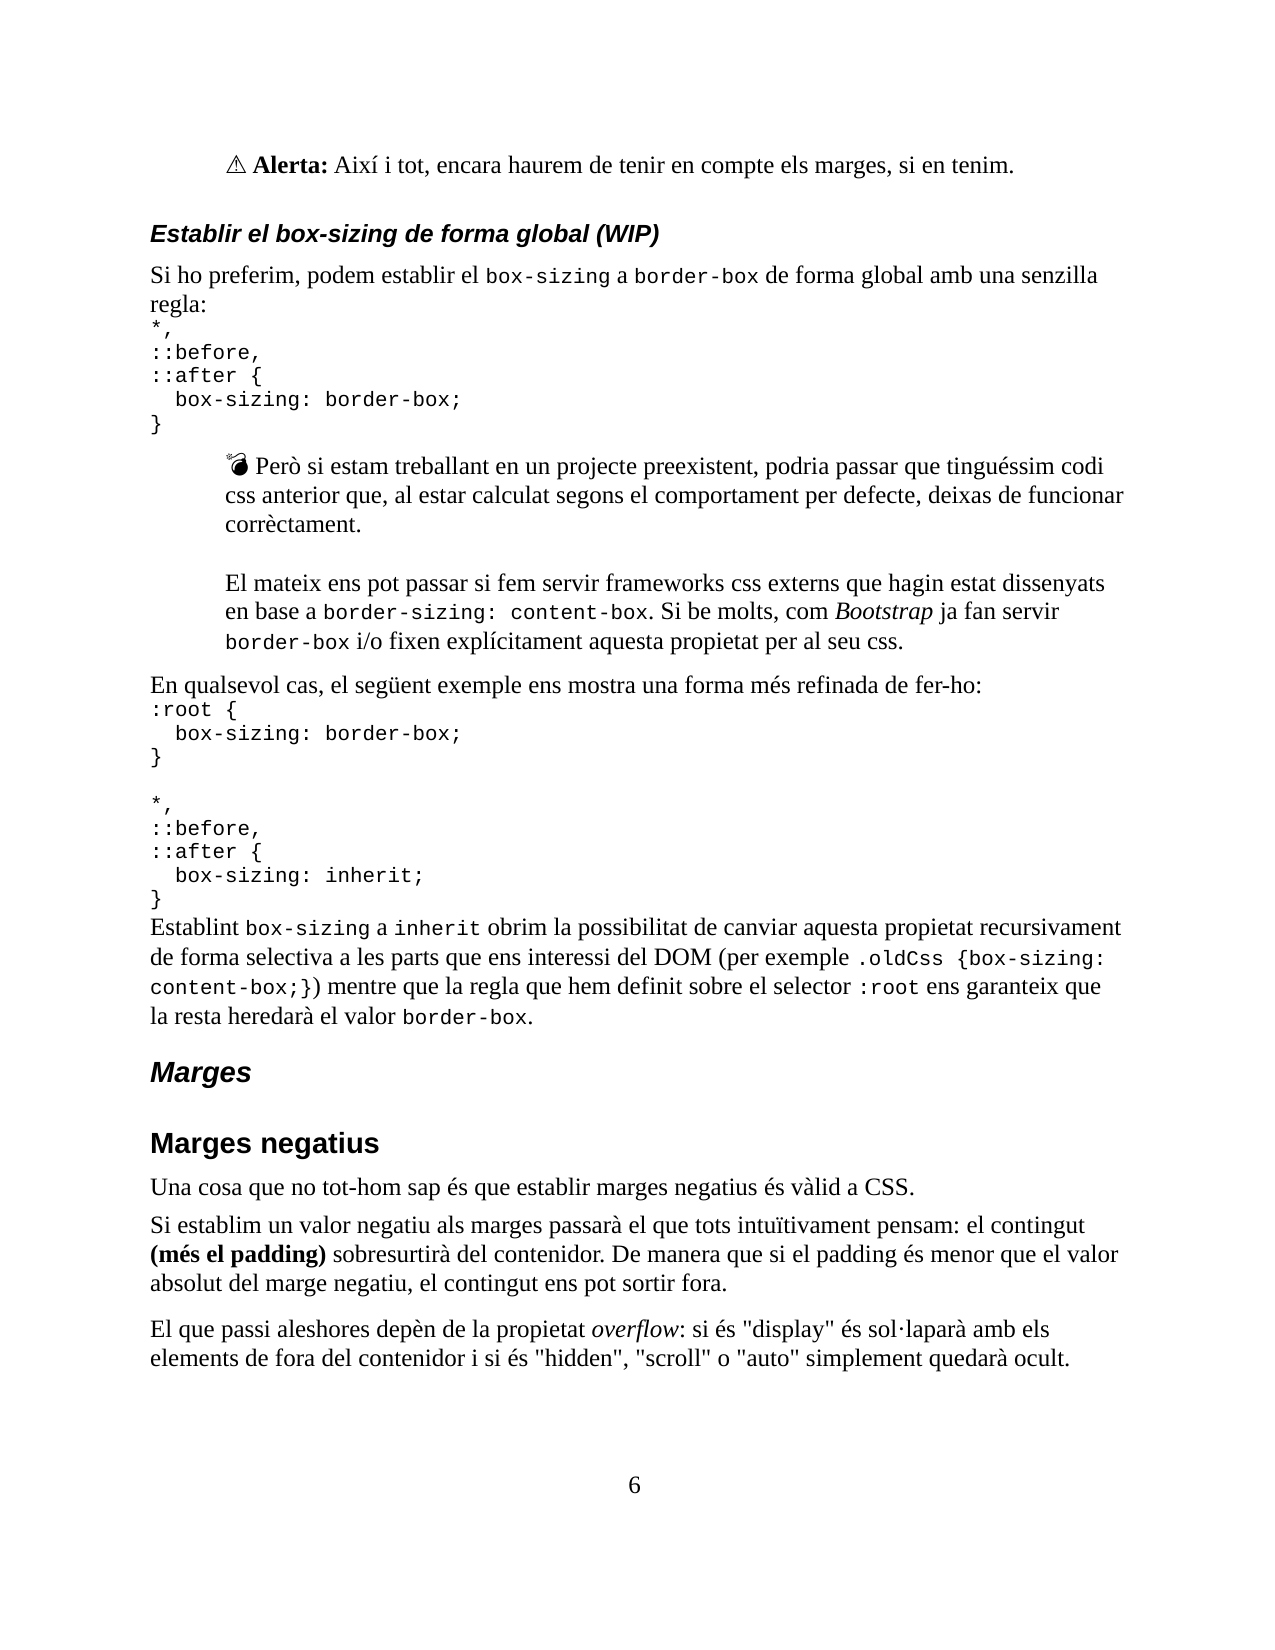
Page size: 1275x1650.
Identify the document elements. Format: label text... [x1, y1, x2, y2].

text Establint box-sizing a inherit obrim la possibilitat de canviar aquesta propietat recursivament de forma selectiva a les parts que ens interessi del DOM (per exemple .oldCss {box-sizing: content-box;}) mentre que la regla que hem definit sobre el selector :root ens garanteix que la resta heredarà el valor border-box. [150, 912, 1125, 1030]
subtitle Establir el box-sizing de forma global (WIP) [150, 219, 1125, 247]
text ⚠ Alerta: Així i tot, encara haurem de tenir en compte els marges, si en tenim. [225, 150, 1125, 179]
text El mateix ens pot passar si fem servir frameworks css externs que hagin estat dissenyats en base a border-sizing: content-box. Si be molts, com Bootstrap ja fan servir border-box i/o fixen explícitament aquesta propietat per al seu css. [225, 568, 1125, 656]
text } [150, 888, 1125, 912]
text El que passi aleshores depèn de la propietat overflow: si és "display" és sol·laparà amb els elements de fora del contenidor i si és "hidden", "scroll" o "auto" simplement quedarà ocult. [150, 1314, 1125, 1372]
text *, [150, 794, 1125, 817]
text Una cosa que no tot-hom sap és que establir marges negatius és vàlid a CSS. [150, 1172, 1125, 1201]
text ::after { [150, 841, 1125, 865]
text *, [150, 318, 1125, 342]
text } [150, 413, 1125, 436]
text ::before, [150, 817, 1125, 841]
text Si ho preferim, podem establir el box-sizing a border-box de forma global amb una senzilla regla: [150, 260, 1125, 318]
subtitle Marges negatius [150, 1126, 1125, 1160]
text ::before, [150, 342, 1125, 365]
text ::after { [150, 365, 1125, 389]
text :root { [150, 699, 1125, 723]
text box-sizing: inherit; [150, 865, 1125, 888]
text box-sizing: border-box; [150, 723, 1125, 747]
text Si establim un valor negatiu als marges passarà el que tots intuïtivament pensam: el contingut (més el padding) sobresurtirà del contenidor. De manera que si el padding és menor que el valor absolut del marge negatiu, el contingut ens pot sortir fora. [150, 1210, 1125, 1296]
text box-sizing: border-box; [150, 389, 1125, 413]
text En qualsevol cas, el següent exemple ens mostra una forma més refinada de fer-ho: [150, 671, 1125, 699]
subtitle Marges [150, 1055, 1125, 1089]
text 💣 Però si estam treballant en un projecte preexistent, podria passar que tinguéssim codi css anterior que, al estar calculat segons el comportament per defecte, deixas de funcionar corrèctament. [225, 451, 1125, 538]
text } [150, 747, 1125, 770]
